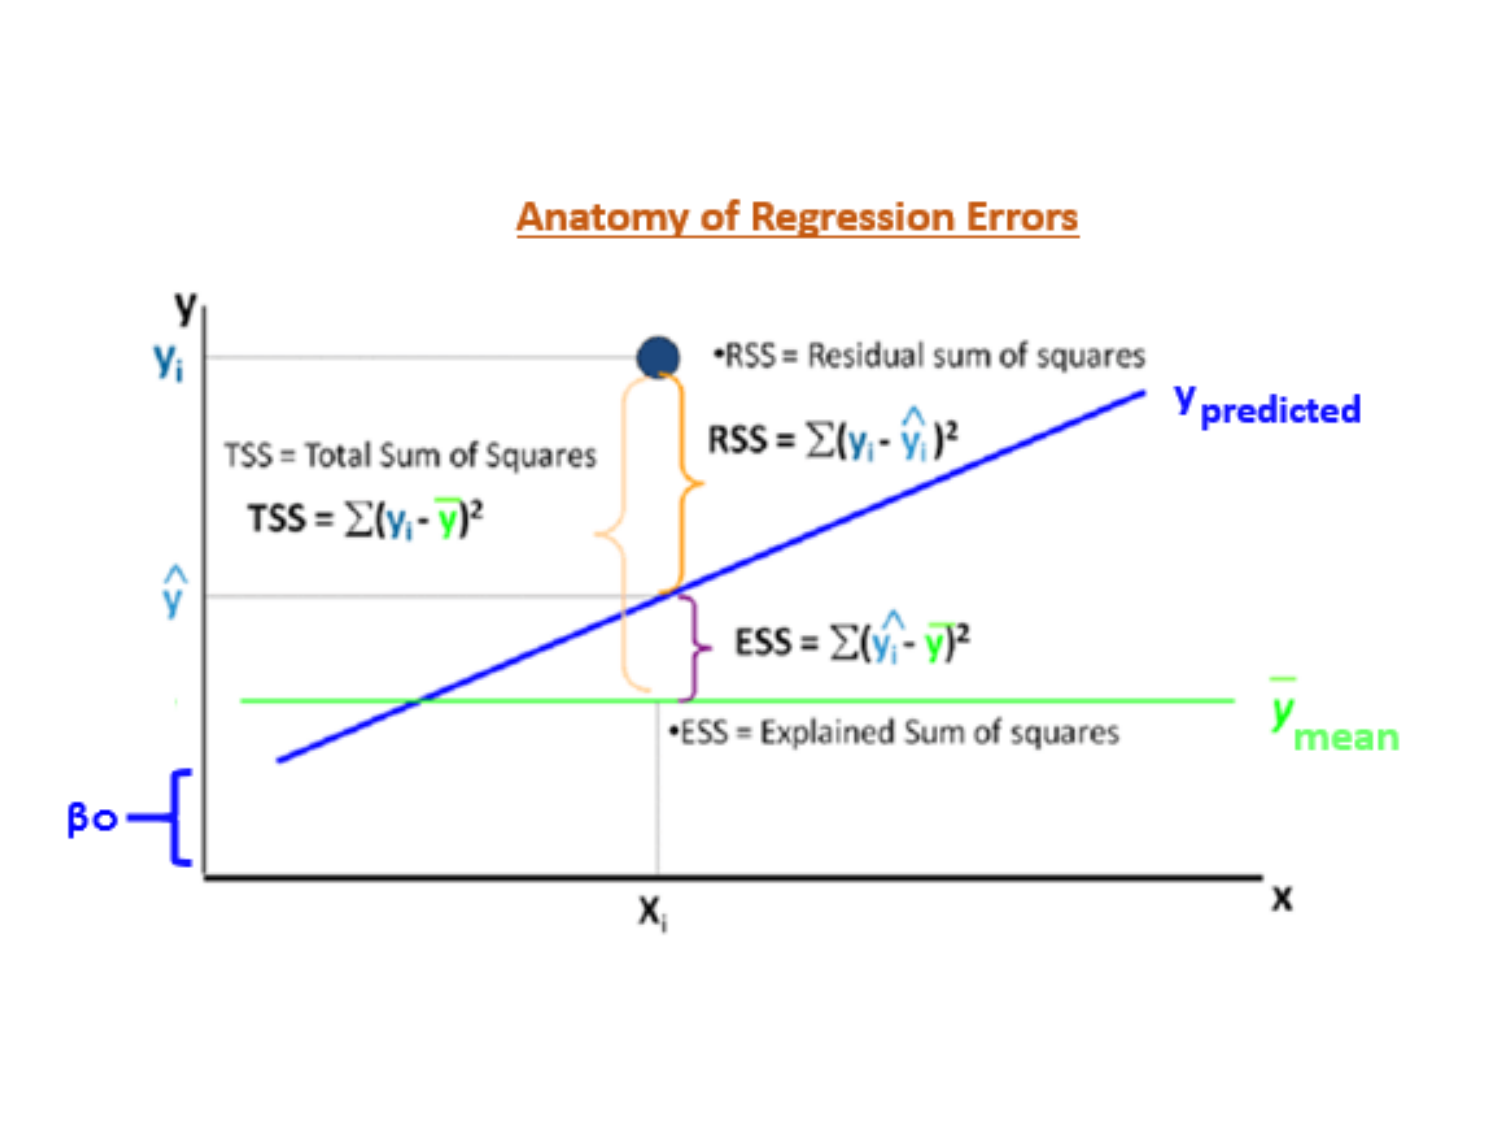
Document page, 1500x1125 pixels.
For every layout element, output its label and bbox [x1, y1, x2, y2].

picture [64, 174, 1436, 951]
